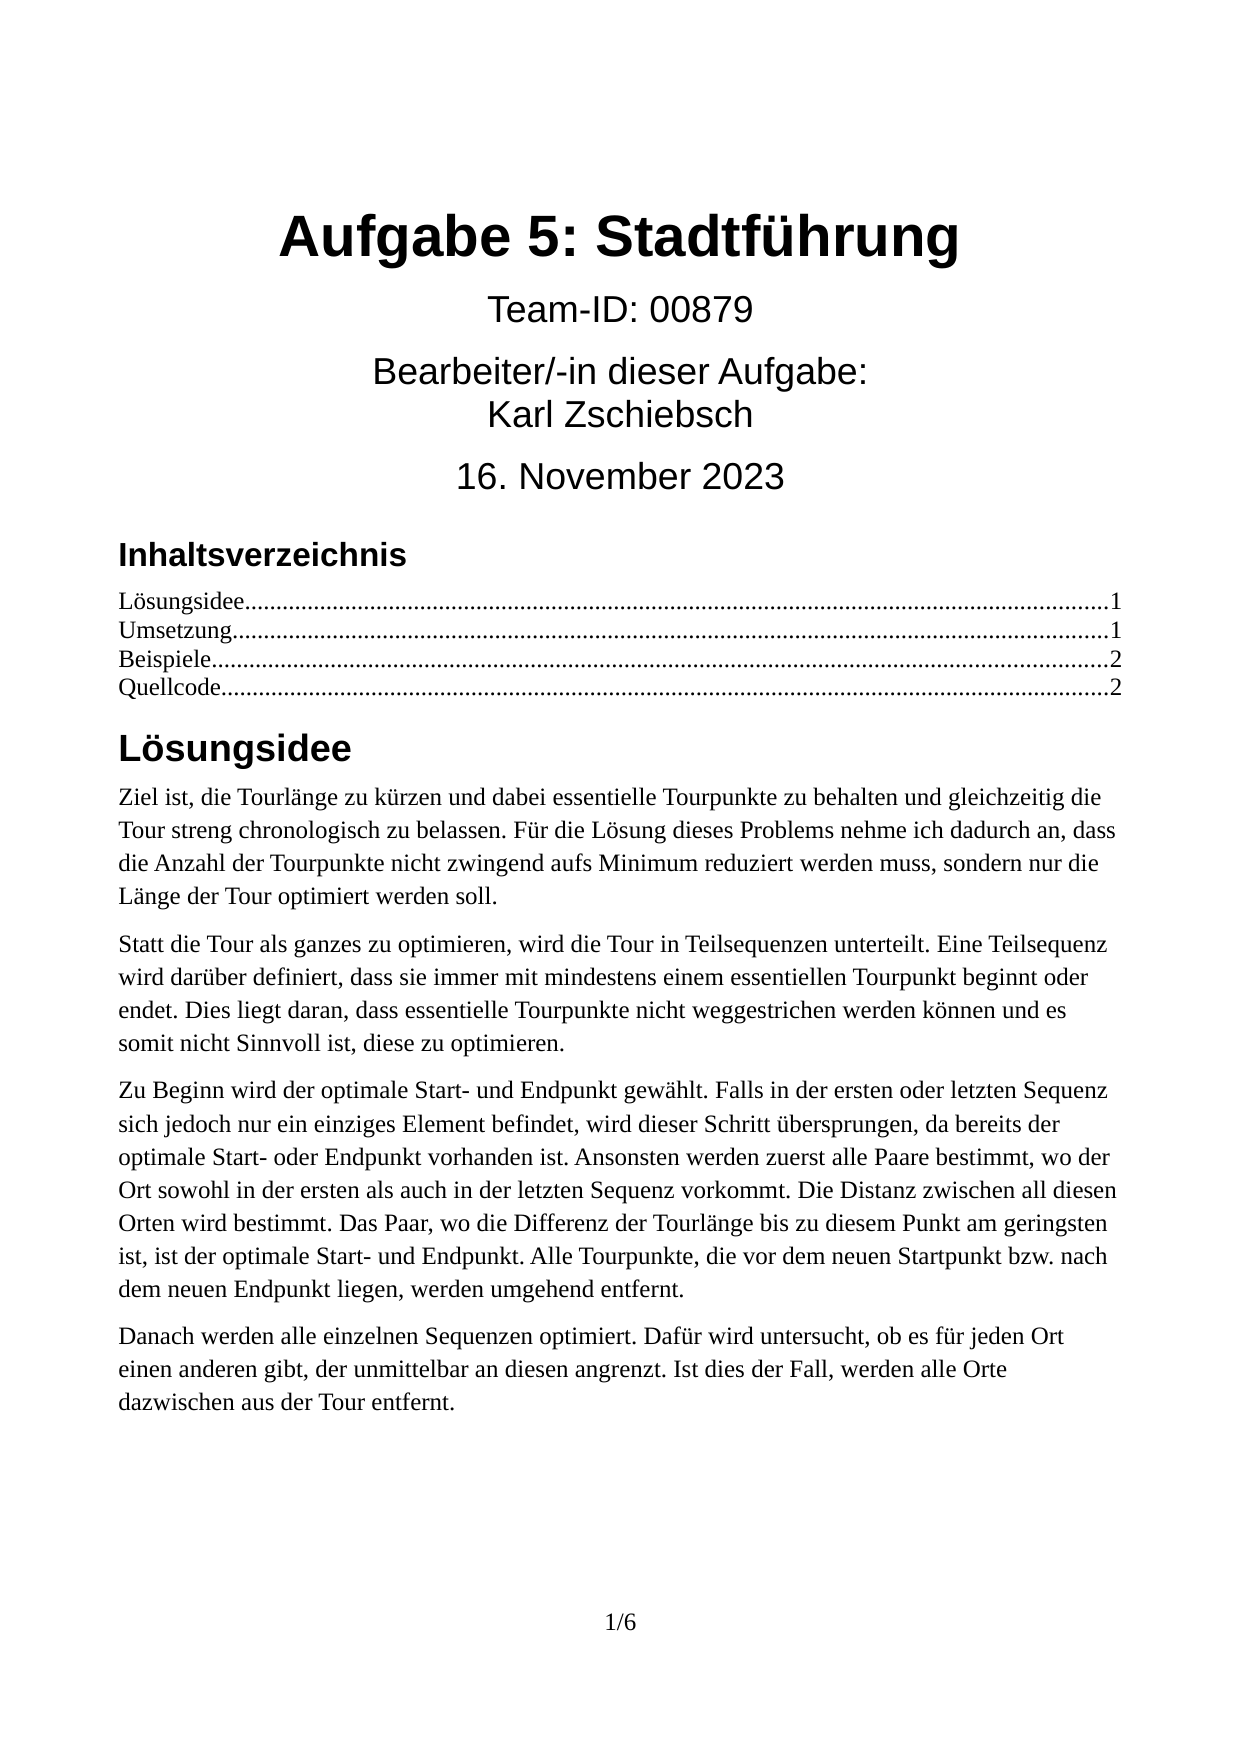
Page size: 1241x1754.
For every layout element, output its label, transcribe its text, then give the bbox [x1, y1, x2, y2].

text Lösungsidee 1 [118, 586, 1122, 615]
text Zu Beginn wird der optimale Start- und Endpunkt gewählt. Falls in der ersten oder letzten Sequenz sich jedoch nur ein einziges Element befindet, wird dieser Schritt übersprungen, da bereits der optimale Start- oder Endpunkt vorhanden ist. Ansonsten werden zuerst alle Paare bestimmt, wo der Ort sowohl in der ersten als auch in der letzten Sequenz vorkommt. Die Distanz zwischen all diesen Orten wird bestimmt. Das Paar, wo die Differenz der Tourlänge bis zu diesem Punkt am geringsten ist, ist der optimale Start- und Endpunkt. Alle Tourpunkte, die vor dem neuen Startpunkt bzw. nach dem neuen Endpunkt liegen, werden umgehend entfernt. [118, 1076, 1122, 1302]
text Umsetzung 1 [118, 615, 1122, 644]
text Quellcode 2 [118, 672, 1122, 701]
subtitle 16. November 2023 [118, 454, 1122, 498]
text Statt die Tour als ganzes zu optimieren, wird die Tour in Teilsequenzen unterteilt. Eine Teilsequenz wird darüber definiert, dass sie immer mit mindestens einem essentiellen Tourpunkt beginnt oder endet. Dies liegt daran, dass essentielle Tourpunkte nicht weggestrichen werden können und es somit nicht Sinnvoll ist, diese zu optimieren. [118, 929, 1122, 1057]
subtitle Bearbeiter/-in dieser Aufgabe: Karl Zschiebsch [118, 349, 1122, 436]
subtitle Lösungsidee [118, 726, 1122, 770]
title Aufgabe 5: Stadtführung [118, 202, 1122, 269]
text Danach werden alle einzelnen Sequenzen optimiert. Dafür wird untersucht, ob es für jeden Ort einen anderen gibt, der unmittelbar an diesen angrenzt. Ist dies der Fall, werden alle Orte dazwischen aus der Tour entfernt. [118, 1321, 1122, 1416]
text Beispiele 2 [118, 644, 1122, 672]
text Ziel ist, die Tourlänge zu kürzen und dabei essentielle Tourpunkte zu behalten und gleichzeitig die Tour streng chronologisch zu belassen. Für die Lösung dieses Problems nehme ich dadurch an, dass die Anzahl der Tourpunkte nicht zwingend aufs Minimum reduziert werden muss, sondern nur die Länge der Tour optimiert werden soll. [118, 782, 1122, 910]
subtitle Team-ID: 00879 [118, 288, 1122, 331]
subtitle Inhaltsverzeichnis [118, 535, 1122, 574]
